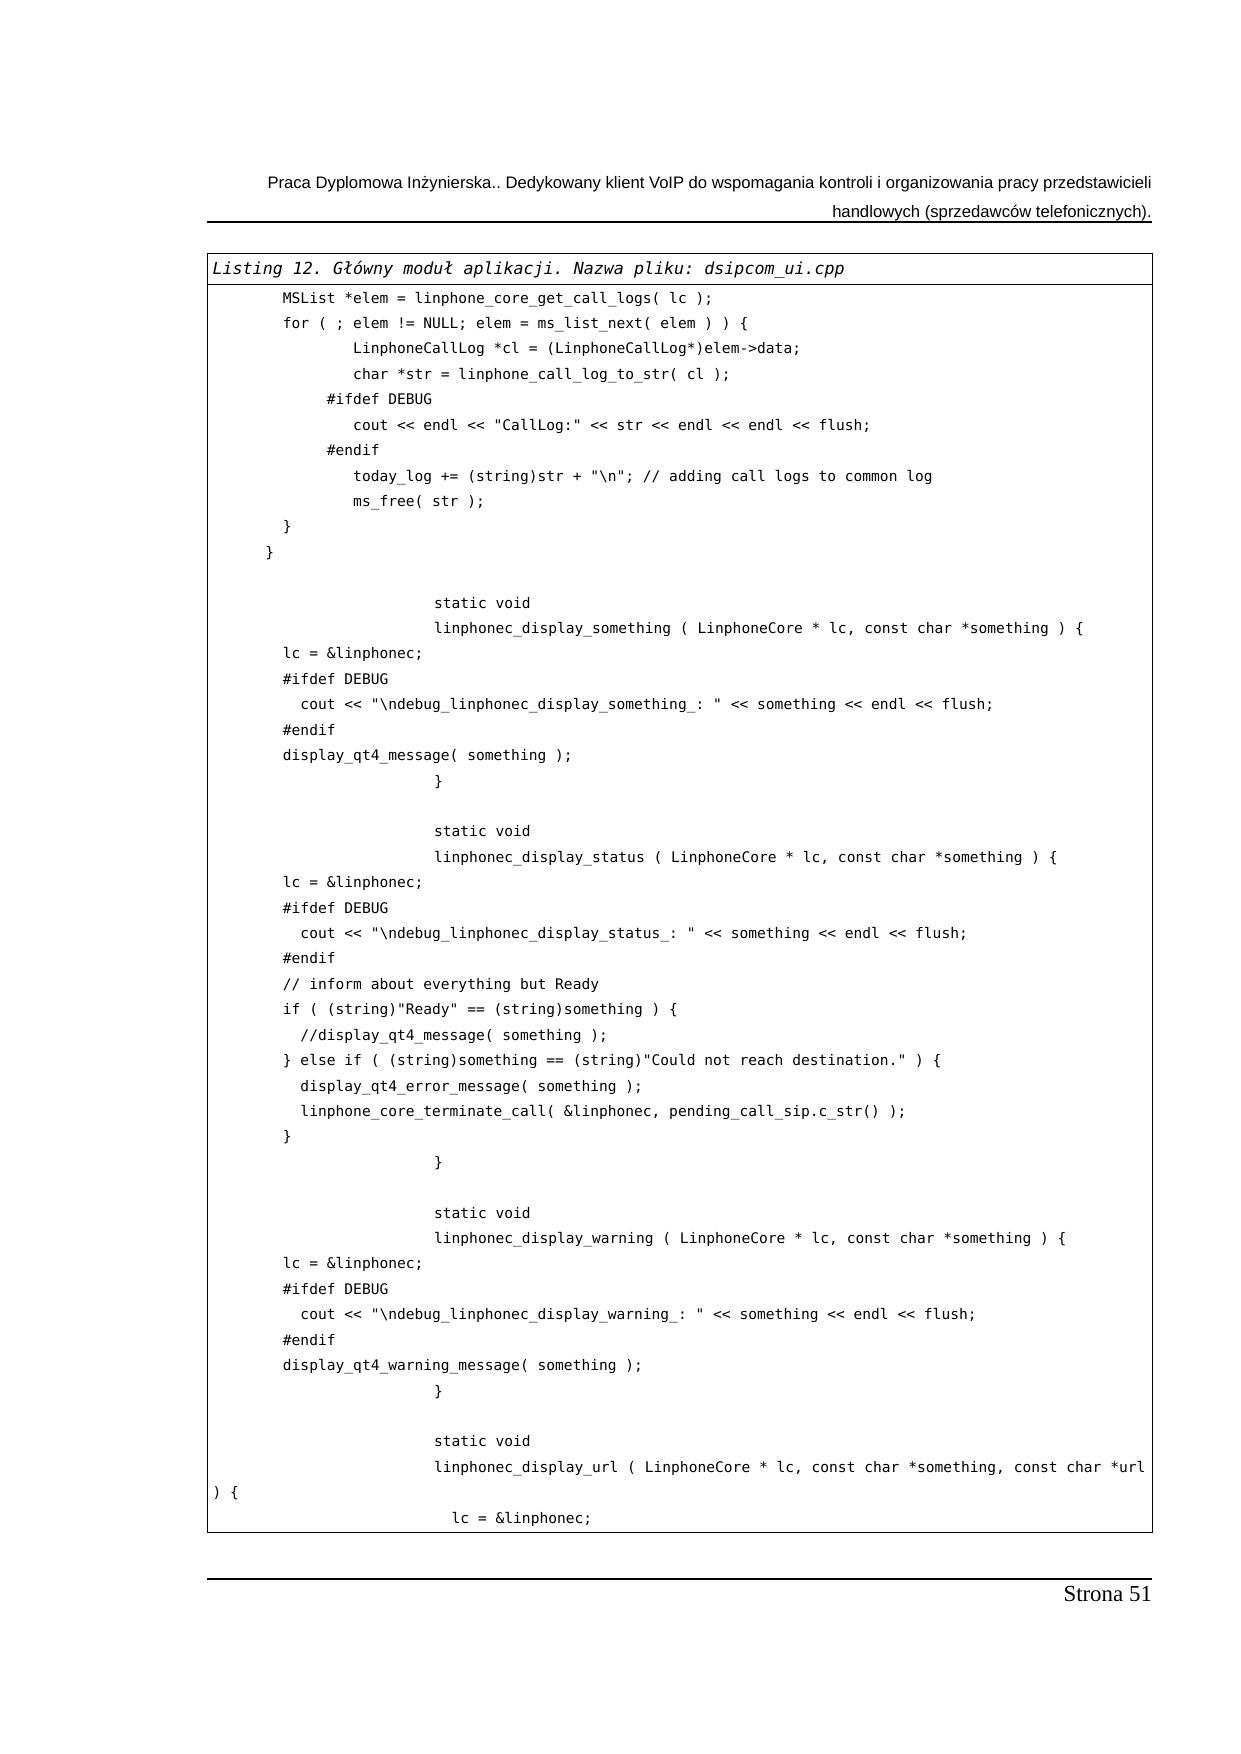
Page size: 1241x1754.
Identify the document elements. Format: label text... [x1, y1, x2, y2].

table_cell MSList *elem = linphone_core_get_call_logs( lc ); for ( ; elem != NULL; elem = ms_list_next( elem ) ) { LinphoneCallLog *cl = (LinphoneCallLog*)elem->data; char *str = linphone_call_log_to_str( cl ); #ifdef DEBUG cout << endl << "CallLog:" << str << endl << endl << flush; #endif today_log += (string)str + "\n"; // adding call logs to common log ms_free( str ); } } static void linphonec_display_something ( LinphoneCore * lc, const char *something ) { lc = &linphonec; #ifdef DEBUG cout << "\ndebug_linphonec_display_something_: " << something << endl << flush; #endif display_qt4_message( something ); } static void linphonec_display_status ( LinphoneCore * lc, const char *something ) { lc = &linphonec; #ifdef DEBUG cout << "\ndebug_linphonec_display_status_: " << something << endl << flush; #endif // inform about everything but Ready if ( (string)"Ready" == (string)something ) { //display_qt4_message( something ); } else if ( (string)something == (string)"Could not reach destination." ) { display_qt4_error_message( something ); linphone_core_terminate_call( &linphonec, pending_call_sip.c_str() ); } } static void linphonec_display_warning ( LinphoneCore * lc, const char *something ) { lc = &linphonec; #ifdef DEBUG cout << "\ndebug_linphonec_display_warning_: " << something << endl << flush; #endif display_qt4_warning_message( something ); } static void linphonec_display_url ( LinphoneCore * lc, const char *something, const char *url ) { lc = &linphonec; [208, 285, 1152, 1532]
table_header Listing 12. Główny moduł aplikacji. Nazwa pliku: dsipcom_ui.cpp [208, 254, 1152, 284]
